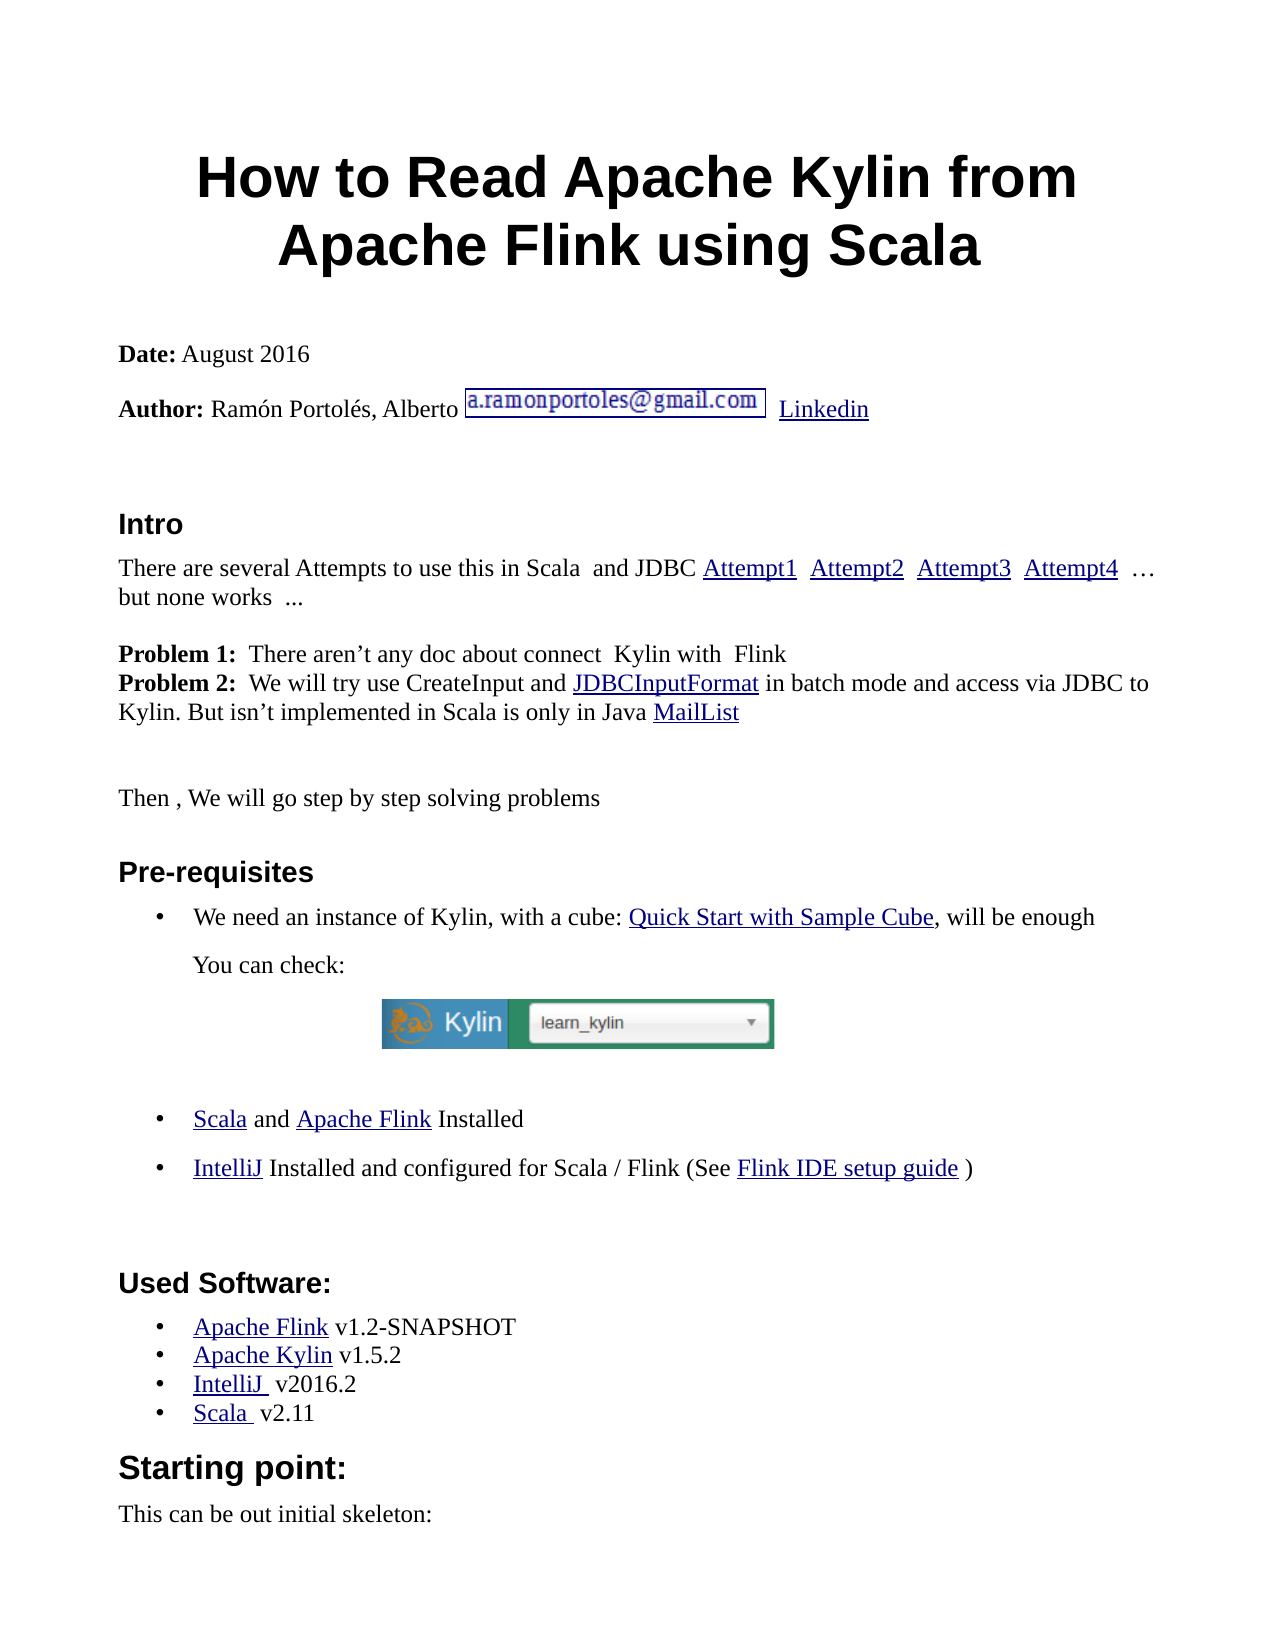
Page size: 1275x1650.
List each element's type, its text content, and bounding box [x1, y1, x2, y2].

list IntelliJ v2016.2 [156, 1369, 1157, 1398]
text Then , We will go step by step solving problems [118, 783, 1157, 812]
list We need an instance of Kylin, with a cube: Quick Start with Sample Cube, will be enough [156, 902, 1157, 930]
list Scala and Apache Flink Installed [156, 1104, 1157, 1133]
text There are several Attempts to use this in Scala and JDBC Attempt1 Attempt2 Attempt3 Attempt4 … but none works ... [118, 553, 1157, 611]
text Date: August 2016 [118, 339, 1157, 368]
subtitle Intro [118, 507, 1157, 541]
list Scala v2.11 [156, 1398, 1157, 1427]
subtitle Used Software: [118, 1266, 1157, 1299]
list Apache Kylin v1.5.2 [156, 1341, 1157, 1369]
list IntelliJ Installed and configured for Scala / Flink (See Flink IDE setup guide ) [156, 1153, 1157, 1182]
picture [466, 390, 765, 416]
title How to Read Apache Kylin from Apache Flink using Scala [118, 143, 1157, 277]
text Problem 1: There aren’t any doc about connect Kylin with Flink [118, 639, 1157, 668]
picture [381, 999, 775, 1049]
text Problem 2: We will try use CreateInput and JDBCInputFormat in batch mode and access via JDBC to Kylin. But isn’t implemented in Scala is only in Java MailList [118, 668, 1157, 726]
text Author: Ramón Portolés, Alberto Linkedin [118, 388, 1157, 423]
list Apache Flink v1.2-SNAPSHOT [156, 1312, 1157, 1341]
text You can check: [118, 951, 1157, 979]
text This can be out initial skeleton: [118, 1499, 1157, 1528]
subtitle Pre-requisites [118, 855, 1157, 889]
subtitle Starting point: [118, 1448, 1157, 1486]
